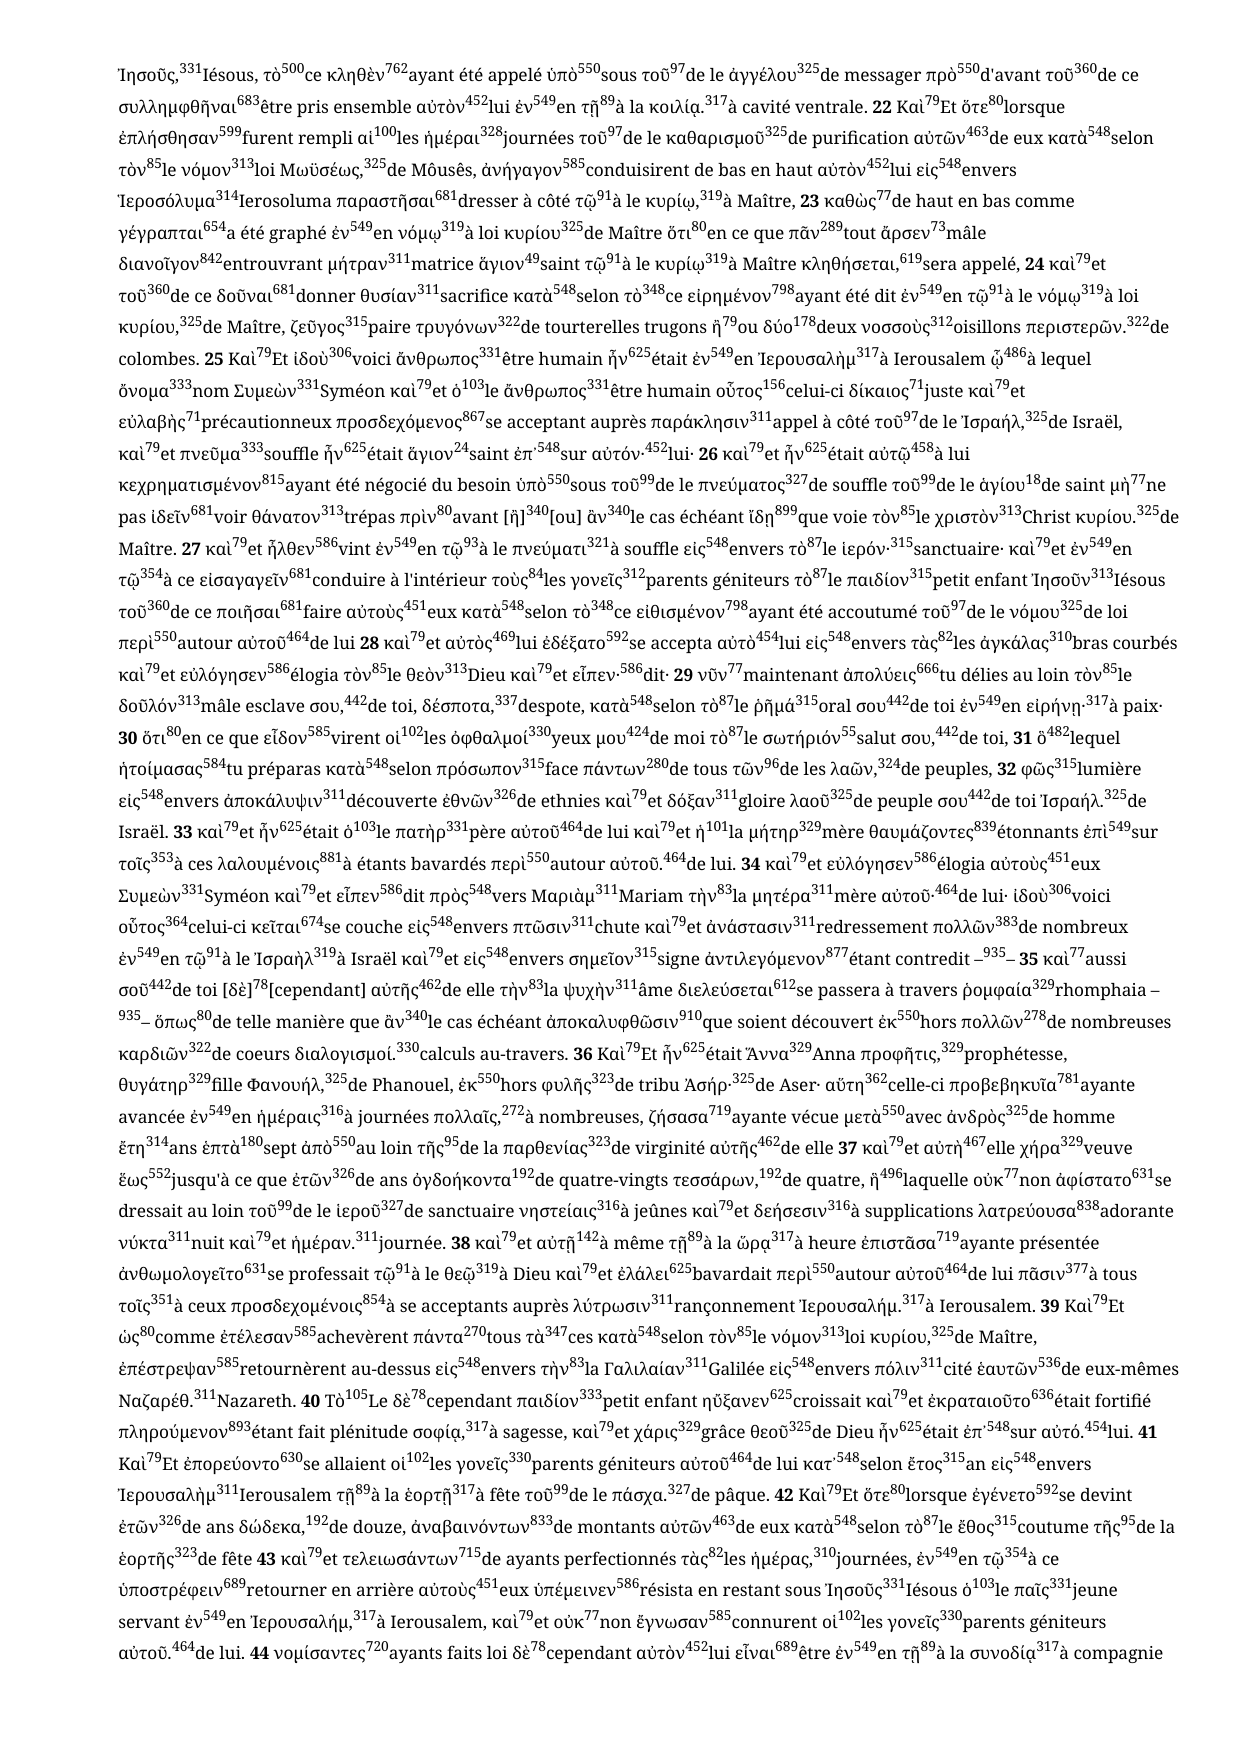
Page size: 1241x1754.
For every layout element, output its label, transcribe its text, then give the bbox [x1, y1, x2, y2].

text 1 Ἐγένετο592Se devint δὲ78cependant ἐν549en ταῖς88à les ἡμέραις316à journées ἐκείναις141à celles-là ἐξῆλθεν586sortit δόγμα333dogme παρὰ550à côté Καίσαρος325de Kaesar Αὐγούστου325de Auguste ἀπογράφεσθαι690se apographer πᾶσαν267toute τὴν83la οἰκουμένην.311écoumène. 2 αὕτη154celle-ci ἀπογραφὴ329apographe πρώτη212première ἐγένετο592se devint ἡγεμονεύοντος834de étant gouverneur τῆς95de la Συρίας323de Syrie Κυρηνίου.325de Quirinius. 3 καὶ79et ἐπορεύοντο630se allaient πάντες389tous ἀπογράφεσθαι,690se apographer, ἕκαστος390chacun εἰς548envers τὴν83la ἑαυτοῦ537de lui-même πόλιν.311cité. 4 Ἀνέβη586Monta δὲ78cependant καὶ77aussi Ἰωσὴφ331Ioseph ἀπὸ550au loin τῆς95de la Γαλιλαίας323de Galilée ἐκ550hors πόλεως323de cité Ναζαρὲθ323de Nazareth εἰς548envers τὴν83la Ἰουδαίαν311Ioudaia εἰς548envers πόλιν311cité Δαυὶδ325de Dauid ἥτις496laquelle une quelconque καλεῖται680est appelé Βηθλέεμ,329Bethléem, διὰ548par le fait de τὸ348ce εἶναι689être αὐτὸν452lui ἐξ550hors οἴκου325de maison καὶ79et πατριᾶς323de lignée de patriarche Δαυίδ,325de Dauid, 5 ἀπογράψασθαι682se apographer σὺν549avec Μαριὰμ317à Mariam τῇ350à celle ἐμνηστευμένῃ799à ayante étée fiancée αὐτῷ,458à lui, οὔσῃ826à étante ἐγκύῳ.36à enceinte. 6 Ἐγένετο592Se devint δὲ78cependant ἐν549en τῷ354à ce εἶναι689être αὐτοὺς451eux ἐκεῖ77là ἐπλήσθησαν599furent rempli αἱ100les ἡμέραι328journées τοῦ360de ce τεκεῖν681enfanter αὐτήν,450elle, 7 καὶ79et ἔτεκεν586enfanta τὸν85le υἱὸν313fils αὐτῆς462de elle τὸν85le πρωτότοκον,4premier-né, καὶ79et ἐσπαργάνωσεν586enveloppa de bandes αὐτὸν452lui καὶ79et ἀνέκλινεν586réclina αὐτὸν452lui ἐν549en φάτνῃ,317à crèche, διότι80parce que οὐκ77non ἦν625était αὐτοῖς457à eux τόπος331lieu ἐν549en τῷ93à le καταλύματι.321à salle de déliage. 8 Καὶ79Et ποιμένες330bergers ἦσαν624étaient ἐν549en τῇ89à la χώρᾳ317à région τῇ89à la αὐτῇ142à même ἀγραυλοῦντες839flûtants aux champs καὶ79et φυλάσσοντες839gardiennants φυλακὰς310gardiennages τῆς95de la νυκτὸς323de nuit ἐπὶ548sur τὴν83la ποίμνην311bergerie de troupeau αὐτῶν.463de eux. 9 καὶ79et ἄγγελος331messager κυρίου325de Maître ἐπέστη586présenta αὐτοῖς457à eux καὶ79et δόξα329gloire κυρίου325de Maître περιέλαμψεν586brilla autour αὐτούς,451eux, καὶ79et ἐφοβήθησαν599furent effrayé φόβον313effroi μέγαν.4grand. 10 καὶ79et εἶπεν586dit αὐτοῖς457à eux ὁ103le ἄγγελος·331messager· μὴ77ne pas φοβεῖσθε,573que vous vous effrayez, ἰδοὺ306voici γὰρ79car εὐαγγελίζομαι670je m'évangélise ὑμῖν438à vous χαρὰν311joie μεγάλην2grande ἥτις496laquelle une quelconque ἔσται612se sera παντὶ275à tout τῷ91à le λαῷ,319à peuple, 11 ὅτι80en ce que ἐτέχθη600fut enfanté ὑμῖν438à vous σήμερον77aujourd'hui σωτὴρ331sauveur ὅς498lequel ἐστιν668est χριστὸς331Christ κύριος331Maître ἐν549en πόλει317à cité Δαυίδ.325de Dauid. 12 καὶ79et τοῦτο366ce-ci ὑμῖν438à vous τὸ105le σημεῖον,333signe, εὑρήσετε603vous trouverez βρέφος315bébé ἐσπαργανωμένον798ayant été enveloppé de bandes καὶ79et κείμενον851se couchant ἐν549en φάτνῃ.317à crèche. 13 καὶ79et ἐξαίφνης77soudainement ἐγένετο592se devint σὺν549avec τῷ91à le ἀγγέλῳ319à messager πλῆθος333multitude στρατιᾶς323de armée de soldats οὐρανίου14de céleste αἰνούντων833de louants τὸν85le θεὸν313Dieu καὶ79et λεγόντων·833de disants· 14 δόξα329gloire ἐν549en ὑψίστοις60à très hauts θεῷ319à Dieu καὶ79et ἐπὶ550sur γῆς323de terre εἰρήνη329paix ἐν549en ἀνθρώποις318à êtres humains εὐδοκίας.323de estimation en bien. 15 Καὶ79Et ἐγένετο592se devint ὡς80comme ἀπῆλθον585éloignèrent ἀπ᾽550au loin αὐτῶν463de eux εἰς548envers τὸν85le οὐρανὸν313ciel οἱ102les ἄγγελοι,330messagers, οἱ102les ποιμένες330bergers ἐλάλουν624bavardaient πρὸς548vers ἀλλήλους·501les uns les autres· διέλθωμεν894que nous passions à travers δὴ340évidemment ἕως552jusqu'à ce que Βηθλέεμ323de Bethléem καὶ79et ἴδωμεν894que nous voyions τὸ87le ῥῆμα315oral τοῦτο140ce-ci τὸ348ce γεγονὸς772ayant devenu ὃ482lequel ὁ103le κύριος331Maître ἐγνώρισεν586fit connaître ἡμῖν.419à nous. 16 καὶ79et ἦλθαν585vinrent σπεύσαντες720ayants hâtés καὶ79et ἀνεῦραν585trouvèrent de bas en haut τήν83la τε79en outre Μαριὰμ311Mariam καὶ79et τὸν85le Ἰωσὴφ313Ioseph καὶ79et τὸ87le βρέφος315bébé κείμενον851se couchant ἐν549en τῇ89à la φάτνῃ·317à crèche· 17 ἰδόντες720ayants vus δὲ78cependant ἐγνώρισαν585firent connaître περὶ550autour τοῦ99de le ῥήματος327de oral τοῦ360de ce λαληθέντος756de ayant été bavardé αὐτοῖς457à eux περὶ550autour τοῦ99de le παιδίου327de petit enfant τούτου.152de ce-ci. 18 καὶ79et πάντες389tous οἱ363ceux ἀκούσαντες720ayants écoutés ἐθαύμασαν585étonnèrent περὶ550autour τῶν359de ces λαληθέντων755de ayants étés bavardés ὑπὸ550sous τῶν96de les ποιμένων324de bergers πρὸς548vers αὐτούς·451eux· 19 ἡ101la δὲ78cependant Μαριὰμ329Mariam πάντα374tous συνετήρει625gardait ensemble τὰ86les ῥήματα314oraux ταῦτα139ces-ci συμβάλλουσα838jetante ensemble ἐν549en τῇ89à la καρδίᾳ317à coeur αὐτῆς.462de elle. 20 καὶ79et ὑπέστρεψαν585retournèrent en arrière οἱ102les ποιμένες330bergers δοξάζοντες839glorifiants καὶ79et αἰνοῦντες839louants τὸν85le θεὸν313Dieu ἐπὶ549sur πᾶσιν379à tous οἷς487à lesquels ἤκουσαν585écoutèrent καὶ79et εἶδον585virent καθὼς77de haut en bas comme ἐλαλήθη600fut bavardé πρὸς548vers αὐτούς.451eux. 21 Καὶ79Et ὅτε80lorsque ἐπλήσθησαν599furent rempli ἡμέραι328journées ὀκτὼ194huit τοῦ360de ce περιτεμεῖν681circoncire αὐτὸν452lui καὶ77aussi ἐκλήθη600fut appelé τὸ105le ὄνομα333nom αὐτοῦ464de lui Ἰησοῦς,331Iésous, τὸ500ce κληθὲν762ayant été appelé ὑπὸ550sous τοῦ97de le ἀγγέλου325de messager πρὸ550d'avant τοῦ360de ce συλλημφθῆναι683être pris ensemble αὐτὸν452lui ἐν549en τῇ89à la κοιλίᾳ.317à cavité ventrale. 22 Καὶ79Et ὅτε80lorsque ἐπλήσθησαν599furent rempli αἱ100les ἡμέραι328journées τοῦ97de le καθαρισμοῦ325de purification αὐτῶν463de eux κατὰ548selon τὸν85le νόμον313loi Μωϋσέως,325de Môusês, ἀνήγαγον585conduisirent de bas en haut αὐτὸν452lui εἰς548envers Ἱεροσόλυμα314Ierosoluma παραστῆσαι681dresser à côté τῷ91à le κυρίῳ,319à Maître, 23 καθὼς77de haut en bas comme γέγραπται654a été graphé ἐν549en νόμῳ319à loi κυρίου325de Maître ὅτι80en ce que πᾶν289tout ἄρσεν73mâle διανοῖγον842entrouvrant μήτραν311matrice ἅγιον49saint τῷ91à le κυρίῳ319à Maître κληθήσεται,619sera appelé, 24 καὶ79et τοῦ360de ce δοῦναι681donner θυσίαν311sacrifice κατὰ548selon τὸ348ce εἰρημένον798ayant été dit ἐν549en τῷ91à le νόμῳ319à loi κυρίου,325de Maître, ζεῦγος315paire τρυγόνων322de tourterelles trugons ἢ79ou δύο178deux νοσσοὺς312oisillons περιστερῶν.322de colombes. 25 Καὶ79Et ἰδοὺ306voici ἄνθρωπος331être humain ἦν625était ἐν549en Ἰερουσαλὴμ317à Ierousalem ᾧ486à lequel ὄνομα333nom Συμεὼν331Syméon καὶ79et ὁ103le ἄνθρωπος331être humain οὗτος156celui-ci δίκαιος71juste καὶ79et εὐλαβὴς71précautionneux προσδεχόμενος867se acceptant auprès παράκλησιν311appel à côté τοῦ97de le Ἰσραήλ,325de Israël, καὶ79et πνεῦμα333souffle ἦν625était ἅγιον24saint ἐπ᾽548sur αὐτόν·452lui· 26 καὶ79et ἦν625était αὐτῷ458à lui κεχρηματισμένον815ayant été négocié du besoin ὑπὸ550sous τοῦ99de le πνεύματος327de souffle τοῦ99de le ἁγίου18de saint μὴ77ne pas ἰδεῖν681voir θάνατον313trépas πρὶν80avant [ἢ]340[ou] ἂν340le cas échéant ἴδῃ899que voie τὸν85le χριστὸν313Christ κυρίου.325de Maître. 27 καὶ79et ἦλθεν586vint ἐν549en τῷ93à le πνεύματι321à souffle εἰς548envers τὸ87le ἱερόν·315sanctuaire· καὶ79et ἐν549en τῷ354à ce εἰσαγαγεῖν681conduire à l'intérieur τοὺς84les γονεῖς312parents géniteurs τὸ87le παιδίον315petit enfant Ἰησοῦν313Iésous τοῦ360de ce ποιῆσαι681faire αὐτοὺς451eux κατὰ548selon τὸ348ce εἰθισμένον798ayant été accoutumé τοῦ97de le νόμου325de loi περὶ550autour αὐτοῦ464de lui 28 καὶ79et αὐτὸς469lui ἐδέξατο592se accepta αὐτὸ454lui εἰς548envers τὰς82les ἀγκάλας310bras courbés καὶ79et εὐλόγησεν586élogia τὸν85le θεὸν313Dieu καὶ79et εἶπεν·586dit· 29 νῦν77maintenant ἀπολύεις666tu délies au loin τὸν85le δοῦλόν313mâle esclave σου,442de toi, δέσποτα,337despote, κατὰ548selon τὸ87le ῥῆμά315oral σου442de toi ἐν549en εἰρήνῃ·317à paix· 30 ὅτι80en ce que εἶδον585virent οἱ102les ὀφθαλμοί330yeux μου424de moi τὸ87le σωτήριόν55salut σου,442de toi, 31 ὃ482lequel ἡτοίμασας584tu préparas κατὰ548selon πρόσωπον315face πάντων280de tous τῶν96de les λαῶν,324de peuples, 32 φῶς315lumière εἰς548envers ἀποκάλυψιν311découverte ἐθνῶν326de ethnies καὶ79et δόξαν311gloire λαοῦ325de peuple σου442de toi Ἰσραήλ.325de Israël. 33 καὶ79et ἦν625était ὁ103le πατὴρ331père αὐτοῦ464de lui καὶ79et ἡ101la μήτηρ329mère θαυμάζοντες839étonnants ἐπὶ549sur τοῖς353à ces λαλουμένοις881à étants bavardés περὶ550autour αὐτοῦ.464de lui. 34 καὶ79et εὐλόγησεν586élogia αὐτοὺς451eux Συμεὼν331Syméon καὶ79et εἶπεν586dit πρὸς548vers Μαριὰμ311Mariam τὴν83la μητέρα311mère αὐτοῦ·464de lui· ἰδοὺ306voici οὗτος364celui-ci κεῖται674se couche εἰς548envers πτῶσιν311chute καὶ79et ἀνάστασιν311redressement πολλῶν383de nombreux ἐν549en τῷ91à le Ἰσραὴλ319à Israël καὶ79et εἰς548envers σημεῖον315signe ἀντιλεγόμενον877étant contredit –935– 35 καὶ77aussi σοῦ442de toi [δὲ]78[cependant] αὐτῆς462de elle τὴν83la ψυχὴν311âme διελεύσεται612se passera à travers ῥομφαία329rhomphaia –935– ὅπως80de telle manière que ἂν340le cas échéant ἀποκαλυφθῶσιν910que soient découvert ἐκ550hors πολλῶν278de nombreuses καρδιῶν322de coeurs διαλογισμοί.330calculs au-travers. 36 Καὶ79Et ἦν625était Ἅννα329Anna προφῆτις,329prophétesse, θυγάτηρ329fille Φανουήλ,325de Phanouel, ἐκ550hors φυλῆς323de tribu Ἀσήρ·325de Aser· αὕτη362celle-ci προβεβηκυῖα781ayante avancée ἐν549en ἡμέραις316à journées πολλαῖς,272à nombreuses, ζήσασα719ayante vécue μετὰ550avec ἀνδρὸς325de homme ἔτη314ans ἑπτὰ180sept ἀπὸ550au loin τῆς95de la παρθενίας323de virginité αὐτῆς462de elle 37 καὶ79et αὐτὴ467elle χήρα329veuve ἕως552jusqu'à ce que ἐτῶν326de ans ὀγδοήκοντα192de quatre-vingts τεσσάρων,192de quatre, ἣ496laquelle οὐκ77non ἀφίστατο631se dressait au loin τοῦ99de le ἱεροῦ327de sanctuaire νηστείαις316à jeûnes καὶ79et δεήσεσιν316à supplications λατρεύουσα838adorante νύκτα311nuit καὶ79et ἡμέραν.311journée. 38 καὶ79et αὐτῇ142à même τῇ89à la ὥρᾳ317à heure ἐπιστᾶσα719ayante présentée ἀνθωμολογεῖτο631se professait τῷ91à le θεῷ319à Dieu καὶ79et ἐλάλει625bavardait περὶ550autour αὐτοῦ464de lui πᾶσιν377à tous τοῖς351à ceux προσδεχομένοις854à se acceptants auprès λύτρωσιν311rançonnement Ἰερουσαλήμ.317à Ierousalem. 39 Καὶ79Et ὡς80comme ἐτέλεσαν585achevèrent πάντα270tous τὰ347ces κατὰ548selon τὸν85le νόμον313loi κυρίου,325de Maître, ἐπέστρεψαν585retournèrent au-dessus εἰς548envers τὴν83la Γαλιλαίαν311Galilée εἰς548envers πόλιν311cité ἑαυτῶν536de eux-mêmes Ναζαρέθ.311Nazareth. 40 Τὸ105Le δὲ78cependant παιδίον333petit enfant ηὔξανεν625croissait καὶ79et ἐκραταιοῦτο636était fortifié πληρούμενον893étant fait plénitude σοφίᾳ,317à sagesse, καὶ79et χάρις329grâce θεοῦ325de Dieu ἦν625était ἐπ᾽548sur αὐτό.454lui. 41 Καὶ79Et ἐπορεύοντο630se allaient οἱ102les γονεῖς330parents géniteurs αὐτοῦ464de lui κατ᾽548selon ἔτος315an εἰς548envers Ἰερουσαλὴμ311Ierousalem τῇ89à la ἑορτῇ317à fête τοῦ99de le πάσχα.327de pâque. 42 Καὶ79Et ὅτε80lorsque ἐγένετο592se devint ἐτῶν326de ans δώδεκα,192de douze, ἀναβαινόντων833de montants αὐτῶν463de eux κατὰ548selon τὸ87le ἔθος315coutume τῆς95de la ἑορτῆς323de fête 43 καὶ79et τελειωσάντων715de ayants perfectionnés τὰς82les ἡμέρας,310journées, ἐν549en τῷ354à ce ὑποστρέφειν689retourner en arrière αὐτοὺς451eux ὑπέμεινεν586résista en restant sous Ἰησοῦς331Iésous ὁ103le παῖς331jeune servant ἐν549en Ἰερουσαλήμ,317à Ierousalem, καὶ79et οὐκ77non ἔγνωσαν585connurent οἱ102les γονεῖς330parents géniteurs αὐτοῦ.464de lui. 44 νομίσαντες720ayants faits loi δὲ78cependant αὐτὸν452lui εἶναι689être ἐν549en τῇ89à la συνοδίᾳ317à compagnie du chemin ἦλθον585vinrent ἡμέρας323de journée ὁδὸν311chemin καὶ79et ἀνεζήτουν624cherchaient de bas en haut αὐτὸν452lui ἐν549en τοῖς90à les συγγενεῦσιν58à congénitaux καὶ79et τοῖς90à les γνωστοῖς,58à connus, 45 καὶ79et μὴ77ne pas εὑρόντες720ayants trouvés ὑπέστρεψαν585retournèrent en arrière εἰς548envers Ἰερουσαλὴμ311Ierousalem ἀναζητοῦντες839cherchants de bas en haut αὐτόν.452lui. 46 καὶ79et ἐγένετο592se devint μετὰ548après ἡμέρας310journées τρεῖς176trois εὗρον585trouvèrent αὐτὸν452lui ἐν549en τῷ93à le ἱερῷ321à sanctuaire καθεζόμενον849se siégeant ἐν549en μέσῳ61à au milieu τῶν96de les διδασκάλων324de enseignants καὶ79et ἀκούοντα822écoutant αὐτῶν463de eux καὶ79et ἐπερωτῶντα822demandant sur αὐτούς·451eux· 47 ἐξίσταντο630se extasiaient δὲ78cependant πάντες389tous οἱ363ceux ἀκούοντες839écoutants αὐτοῦ464de lui ἐπὶ549sur τῇ89à la συνέσει317à compréhension καὶ79et ταῖς88à les ἀποκρίσεσιν316à réponses apocritiques αὐτοῦ.464de lui. 48 Καὶ79Et ἰδόντες720ayants vus αὐτὸν452lui ἐξεπλάγησαν,599furent heurté à l'excès, καὶ79et εἶπεν586dit πρὸς548vers αὐτὸν452lui ἡ101la μήτηρ329mère αὐτοῦ·464de lui· τέκνον,339enfant, τί399quel ἐποίησας584tu fis ἡμῖν419à nous οὕτως;77ainsi; ἰδοὺ306voici ὁ103le πατήρ331père σου442de toi κἀγὼ431et moi ὀδυνώμενοι890étants affligés de douleur ζητοῦμεν620nous cherchions σε.437toi. 49 καὶ79et εἶπεν586dit πρὸς548vers αὐτούς·451eux· τί399quel ὅτι80en ce que ἐζητεῖτέ622vous cherchiez με;417moi; οὐκ77non ᾔδειτε656vous aviez su ὅτι80en ce que ἐν549en τοῖς353à ces τοῦ97de le πατρός325de père μου424de moi δεῖ668attache de lien εἶναί689être με;417moi; 50 καὶ79et αὐτοὶ468eux οὐ77non συνῆκαν585comprirent τὸ87le ῥῆμα315oral ὃ482lequel ἐλάλησεν586bavarda αὐτοῖς.457à eux. 51 καὶ79et κατέβη586descendit μετ᾽550avec αὐτῶν463de eux καὶ79et ἦλθεν586vint εἰς548envers Ναζαρὲθ311Nazareth καὶ79et ἦν625était ὑποτασσόμενος891étant subordonné αὐτοῖς.457à eux. καὶ79et ἡ101la μήτηρ329mère αὐτοῦ464de lui διετήρει625gardait au travers πάντα270tous τὰ86les ῥήματα314oraux ἐν549en τῇ89à la καρδίᾳ317à coeur αὐτῆς.462de elle. 52 Καὶ79Et Ἰησοῦς331Iésous προέκοπτεν625progressait [ἐν549[en τῇ]89à la] σοφίᾳ317à sagesse καὶ79et ἡλικίᾳ317à âge καὶ79et χάριτι317à grâce παρὰ549à côté θεῷ319à Dieu καὶ79et ἀνθρώποις.318à êtres humains. [118, 59, 1181, 1665]
